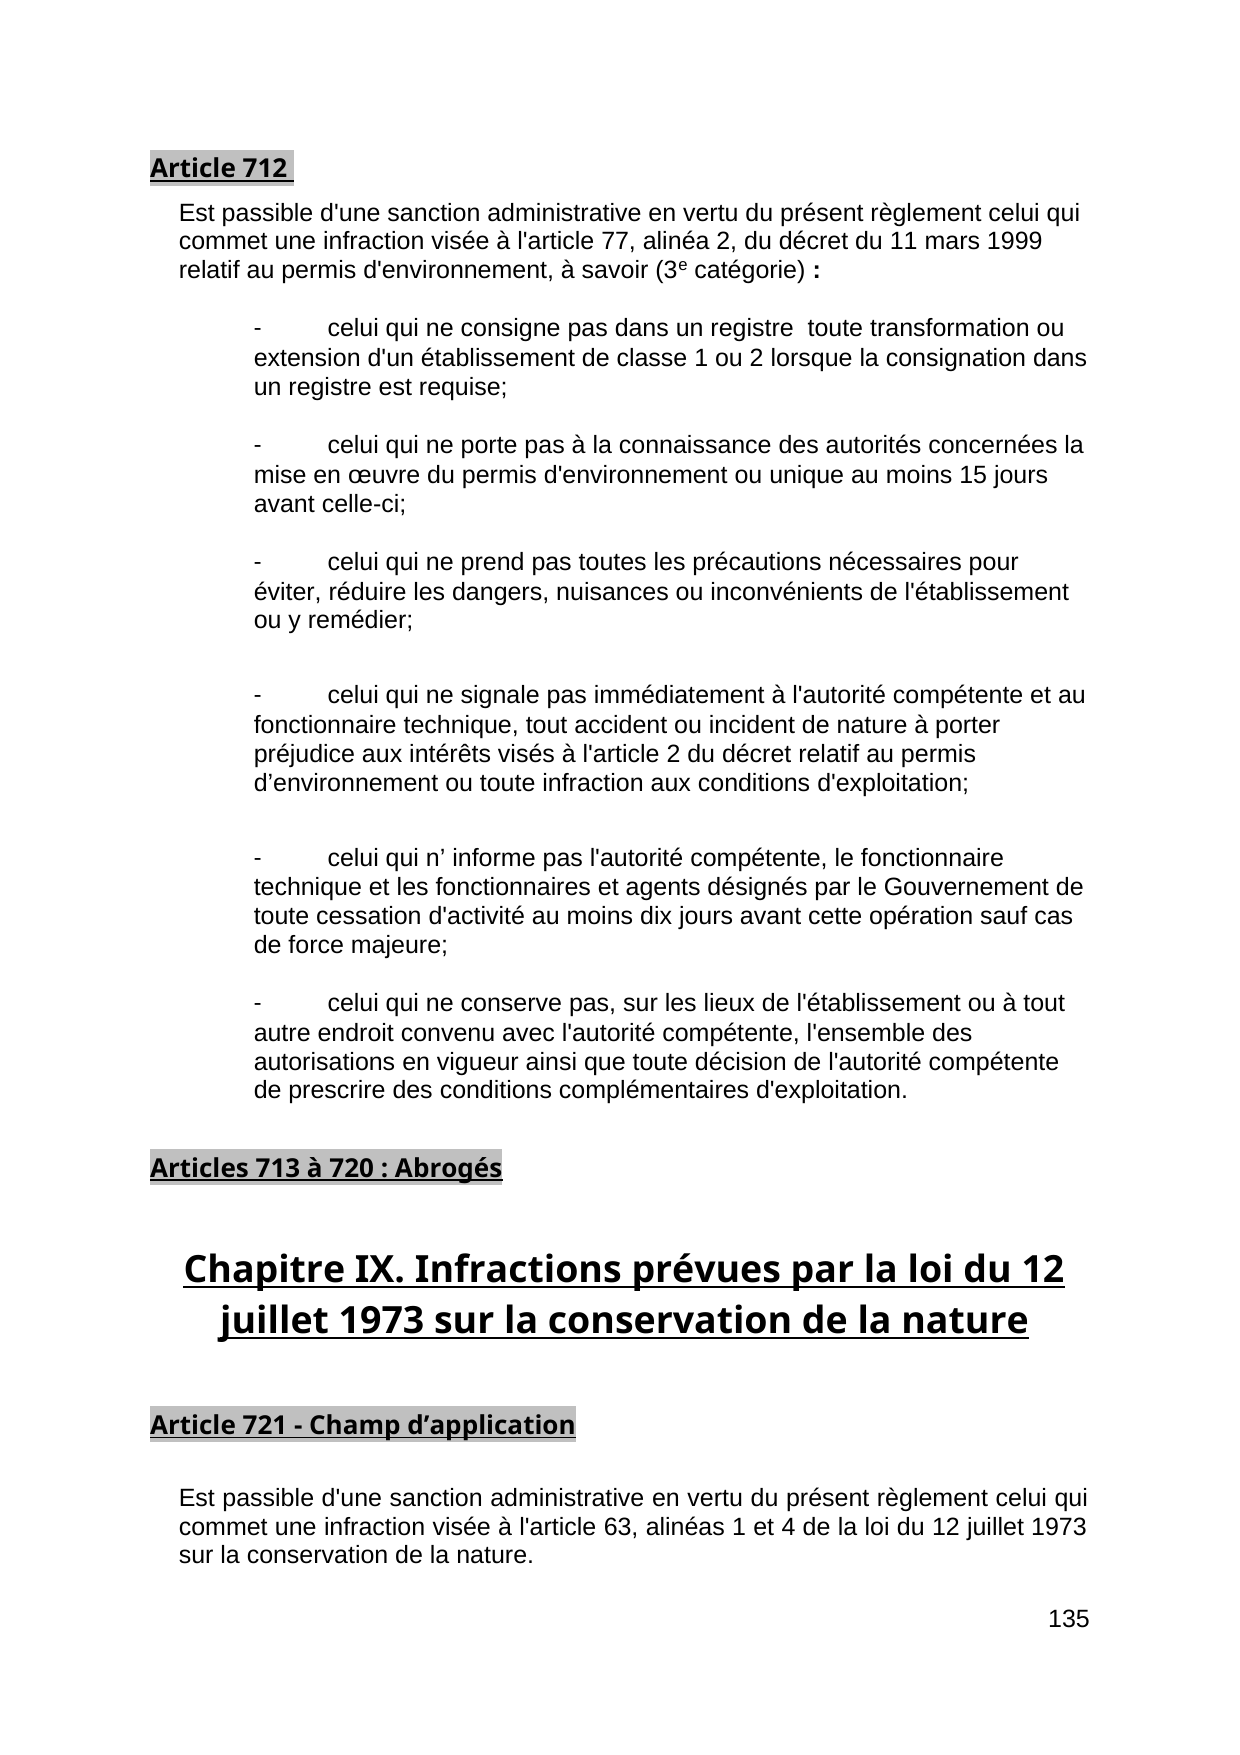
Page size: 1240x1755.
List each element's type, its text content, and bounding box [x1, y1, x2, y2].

list celui qui ne conserve pas, sur les lieux de l'établissement ou à tout autre endroit convenu avec l'autorité compétente, l'ensemble des autorisations en vigueur ainsi que toute décision de l'autorité compétente de prescrire des conditions complémentaires d'exploitation. [253, 987, 1089, 1104]
subtitle Articles 713 à 720 : Abrogés [150, 1149, 1089, 1185]
subtitle Chapitre IX. Infractions prévues par la loi du 12 juillet 1973 sur la conservation de la nature [158, 1242, 1089, 1344]
text Est passible d'une sanction administrative en vertu du présent règlement celui qui commet une infraction visée à l'article 77, alinéa 2, du décret du 11 mars 1999 relatif au permis d'environnement, à savoir (3e catégorie) : [178, 197, 1089, 284]
list celui qui ne signale pas immédiatement à l'autorité compétente et au fonctionnaire technique, tout accident ou incident de nature à porter préjudice aux intérêts visés à l'article 2 du décret relatif au permis d’environnement ou toute infraction aux conditions d'exploitation; [253, 679, 1089, 796]
list celui qui ne prend pas toutes les précautions nécessaires pour éviter, réduire les dangers, nuisances ou inconvénients de l'établissement ou y remédier; [253, 546, 1089, 634]
list celui qui ne consigne pas dans un registre toute transformation ou extension d'un établissement de classe 1 ou 2 lorsque la consignation dans un registre est requise; [253, 312, 1089, 401]
list celui qui ne porte pas à la connaissance des autorités concernées la mise en œuvre du permis d'environnement ou unique au moins 15 jours avant celle-ci; [253, 429, 1089, 517]
text Est passible d'une sanction administrative en vertu du présent règlement celui qui commet une infraction visée à l'article 63, alinéas 1 et 4 de la loi du 12 juillet 1973 sur la conservation de la nature. [178, 1483, 1089, 1569]
subtitle Article 712 [150, 150, 1089, 186]
subtitle Article 721 - Champ d’application [150, 1406, 1089, 1442]
list celui qui n’ informe pas l'autorité compétente, le fonctionnaire technique et les fonctionnaires et agents désignés par le Gouvernement de toute cessation d'activité au moins dix jours avant cette opération sauf cas de force majeure; [253, 842, 1089, 958]
